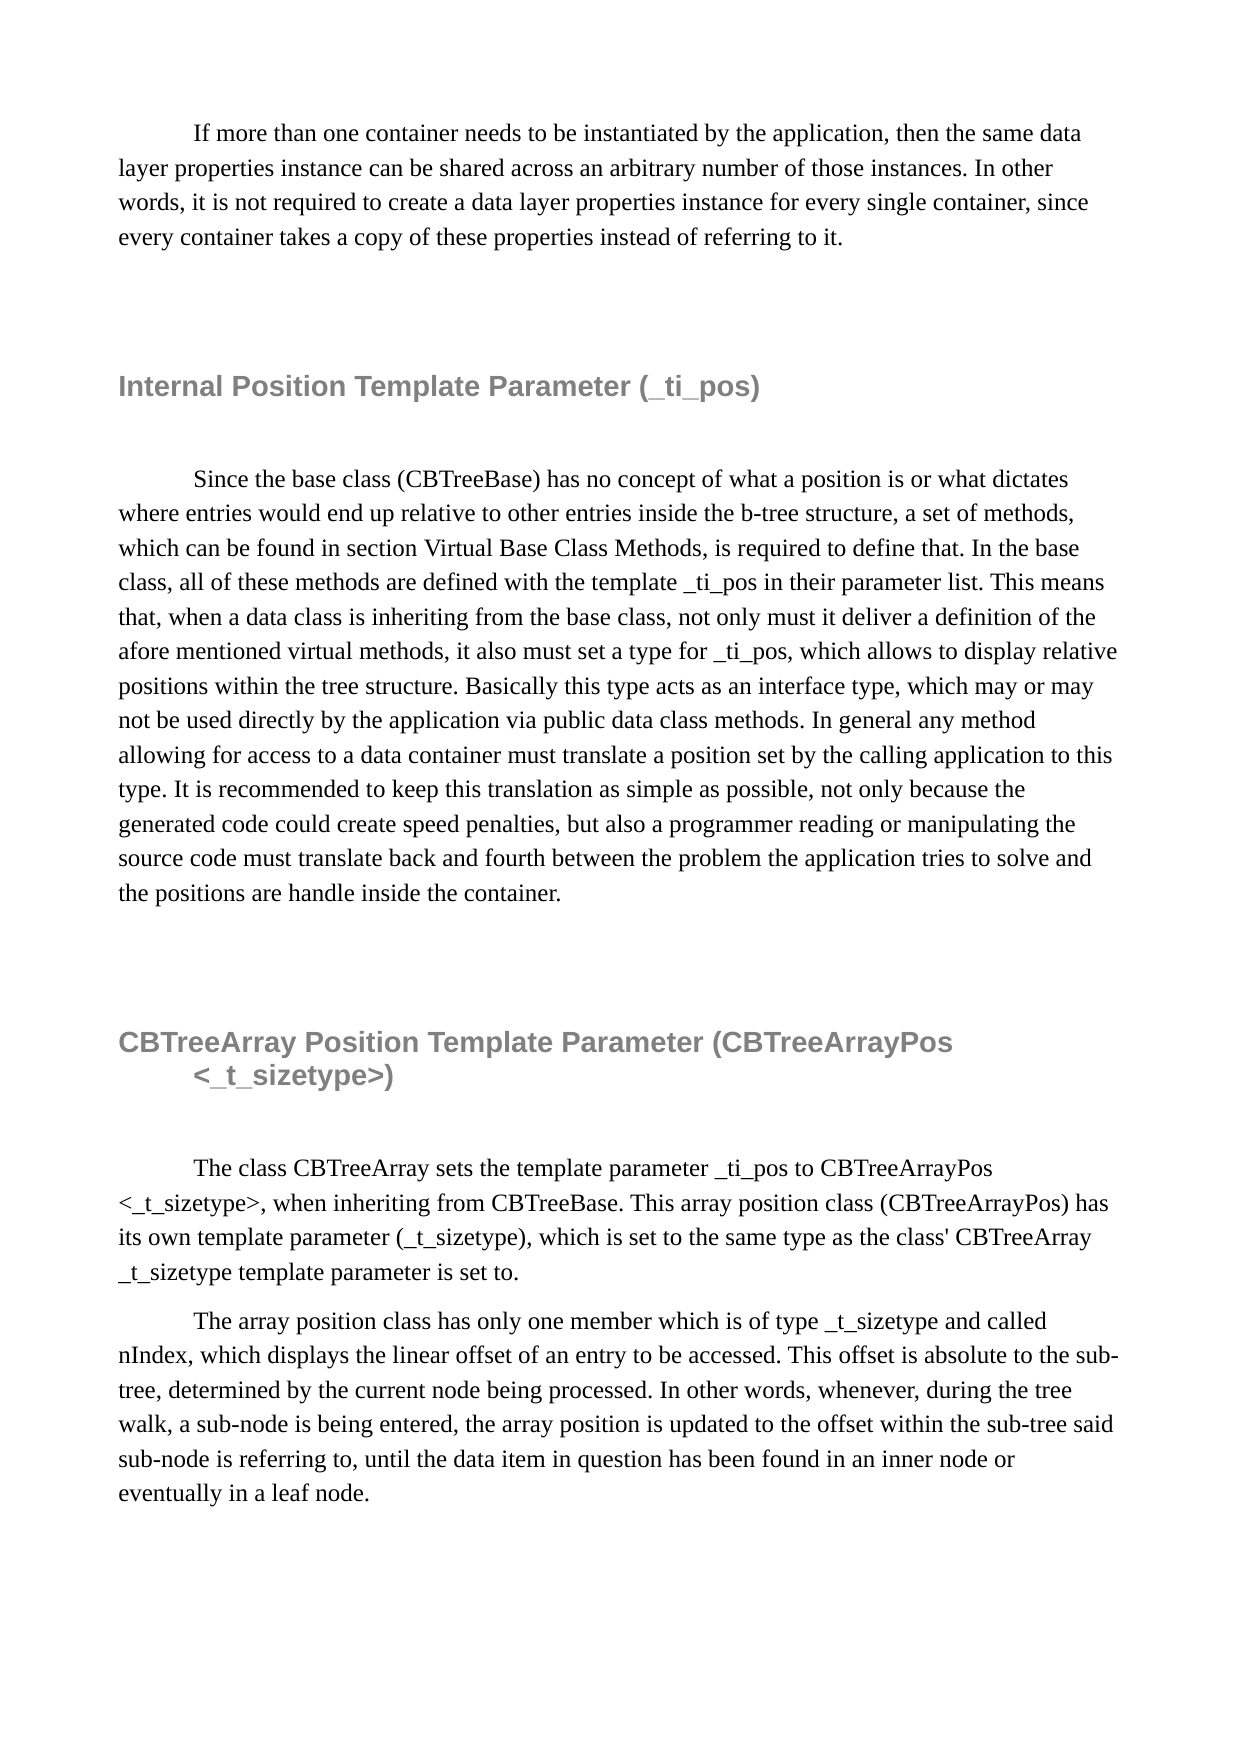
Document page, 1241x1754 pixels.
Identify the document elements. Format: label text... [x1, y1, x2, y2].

text If more than one container needs to be instantiated by the application, then the same data layer properties instance can be shared across an arbitrary number of those instances. In other words, it is not required to create a data layer properties instance for every single container, since every container takes a copy of these properties instead of referring to it. [118, 118, 1122, 250]
text The array position class has only one member which is of type _t_sizetype and called nIndex, which displays the linear offset of an entry to be accessed. This offset is absolute to the sub-tree, determined by the current node being processed. In other words, whenever, during the tree walk, a sub-node is being entered, the array position is updated to the offset within the sub-tree said sub-node is referring to, until the data item in question has been found in an inner node or eventually in a leaf node. [118, 1306, 1122, 1507]
text Since the base class (CBTreeBase) has no concept of what a position is or what dictates where entries would end up relative to other entries inside the b-tree structure, a set of methods, which can be found in section Virtual Base Class Methods, is required to define that. In the base class, all of these methods are defined with the template _ti_pos in their parameter list. This means that, when a data class is inheriting from the base class, not only must it deliver a definition of the afore mentioned virtual methods, it also must set a type for _ti_pos, which allows to display relative positions within the tree structure. Basically this type acts as an interface type, which may or may not be used directly by the application via public data class methods. In general any method allowing for access to a data container must translate a position set by the calling application to this type. It is recommended to keep this translation as simple as possible, not only because the generated code could create speed penalties, but also a programmer reading or manipulating the source code must translate back and fourth between the problem the application tries to solve and the positions are handle inside the container. [118, 464, 1122, 906]
subtitle Internal Position Template Parameter (_ti_pos) [118, 369, 1122, 402]
text The class CBTreeArray sets the template parameter _ti_pos to CBTreeArrayPos <_t_sizetype>, when inheriting from CBTreeBase. This array position class (CBTreeArrayPos) has its own template parameter (_t_sizetype), which is set to the same type as the class' CBTreeArray _t_sizetype template parameter is set to. [118, 1153, 1122, 1286]
subtitle CBTreeArray Position Template Parameter (CBTreeArrayPos <_t_sizetype>) [118, 1025, 1122, 1092]
